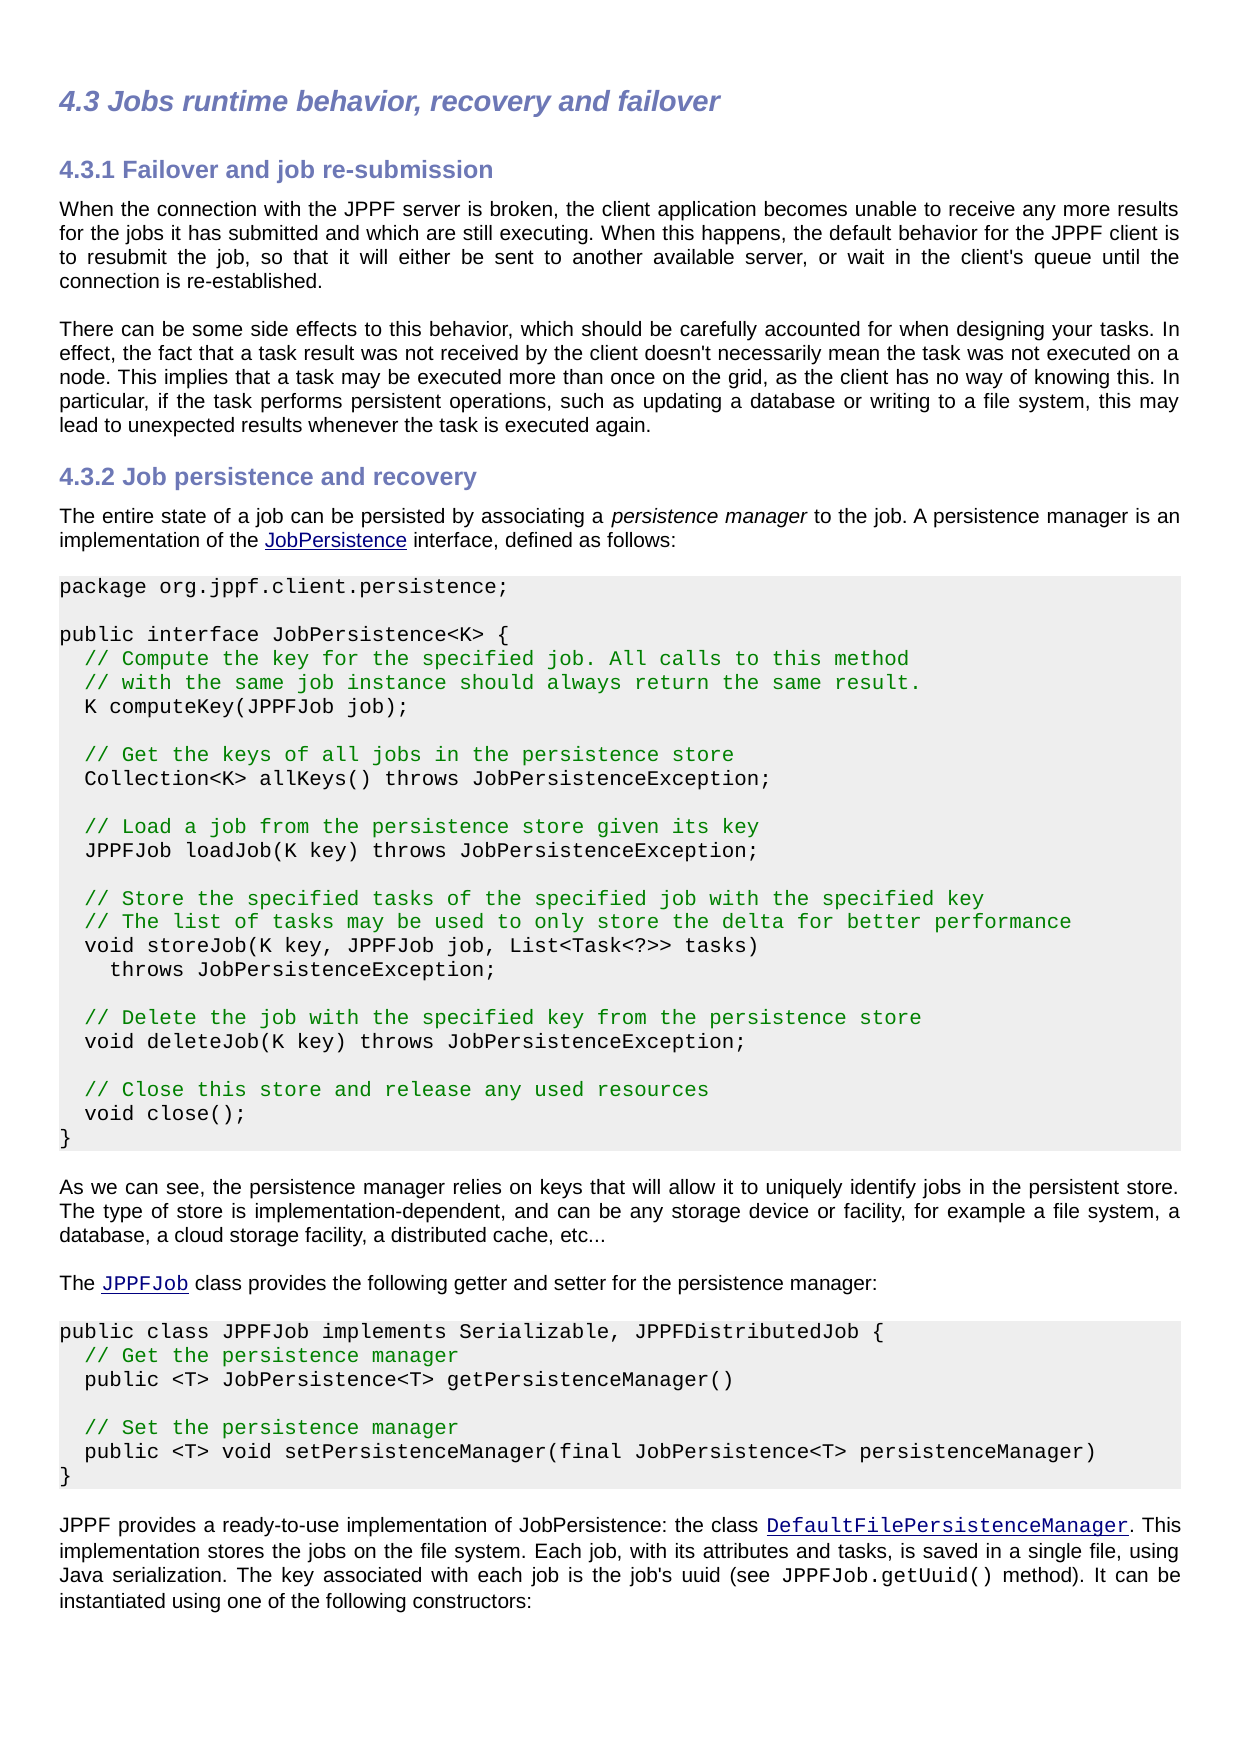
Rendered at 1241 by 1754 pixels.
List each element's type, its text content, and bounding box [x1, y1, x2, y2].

text // Get the persistence manager [59, 1345, 1181, 1369]
text // with the same job instance should always return the same result. [59, 672, 1181, 696]
text public interface JobPersistence<K> { [59, 624, 1181, 648]
text // Load a job from the persistence store given its key [59, 816, 1181, 839]
text // The list of tasks may be used to only store the delta for better performance [59, 911, 1181, 935]
subtitle Job persistence and recovery [59, 462, 1181, 491]
text public <T> JobPersistence<T> getPersistenceManager() [59, 1369, 1181, 1393]
subtitle Jobs runtime behavior, recovery and failover [59, 84, 1181, 118]
text There can be some side effects to this behavior, which should be carefully accounted for when designing your tasks. In effect, the fact that a task result was not received by the client doesn't necessarily mean the task was not executed on a node. This implies that a task may be executed more than once on the grid, as the client has no way of knowing this. In particular, if the task performs persistent operations, such as updating a database or writing to a file system, this may lead to unexpected results whenever the task is executed again. [59, 317, 1181, 437]
text As we can see, the persistence manager relies on keys that will allow it to uniquely identify jobs in the persistent store. The type of store is implementation-dependent, and can be any storage device or facility, for example a file system, a database, a cloud storage facility, a distributed cache, etc... [59, 1175, 1181, 1247]
text The entire state of a job can be persisted by associating a persistence manager to the job. A persistence manager is an implementation of the JobPersistence interface, defined as follows: [59, 504, 1181, 552]
text throws JobPersistenceException; [59, 959, 1181, 983]
text public class JPPFJob implements Serializable, JPPFDistributedJob { [59, 1321, 1181, 1345]
text // Get the keys of all jobs in the persistence store [59, 744, 1181, 768]
text When the connection with the JPPF server is broken, the client application becomes unable to receive any more results for the jobs it has submitted and which are still executing. When this happens, the default behavior for the JPPF client is to resubmit the job, so that it will either be sent to another available server, or wait in the client's queue until the connection is re-established. [59, 197, 1181, 293]
subtitle Failover and job re-submission [59, 155, 1181, 184]
text JPPF provides a ready-to-use implementation of JobPersistence: the class DefaultFilePersistenceManager. This implementation stores the jobs on the file system. Each job, with its attributes and tasks, is saved in a single file, using Java serialization. The key associated with each job is the job's uuid (see JPPFJob.getUuid() method). It can be instantiated using one of the following constructors: [59, 1513, 1181, 1613]
text } [59, 1127, 1181, 1151]
text // Compute the key for the specified job. All calls to this method [59, 648, 1181, 672]
text JPPFJob loadJob(K key) throws JobPersistenceException; [59, 839, 1181, 863]
text package org.jppf.client.persistence; [59, 576, 1181, 600]
text // Close this store and release any used resources [59, 1079, 1181, 1103]
text The JPPFJob class provides the following getter and setter for the persistence manager: [59, 1271, 1181, 1297]
text } [59, 1465, 1181, 1489]
text // Set the persistence manager [59, 1417, 1181, 1441]
text K computeKey(JPPFJob job); [59, 696, 1181, 720]
text public <T> void setPersistenceManager(final JobPersistence<T> persistenceManager) [59, 1441, 1181, 1465]
text Collection<K> allKeys() throws JobPersistenceException; [59, 768, 1181, 792]
text void storeJob(K key, JPPFJob job, List<Task<?>> tasks) [59, 935, 1181, 959]
text // Store the specified tasks of the specified job with the specified key [59, 887, 1181, 911]
text void deleteJob(K key) throws JobPersistenceException; [59, 1031, 1181, 1055]
text void close(); [59, 1103, 1181, 1127]
text // Delete the job with the specified key from the persistence store [59, 1007, 1181, 1031]
